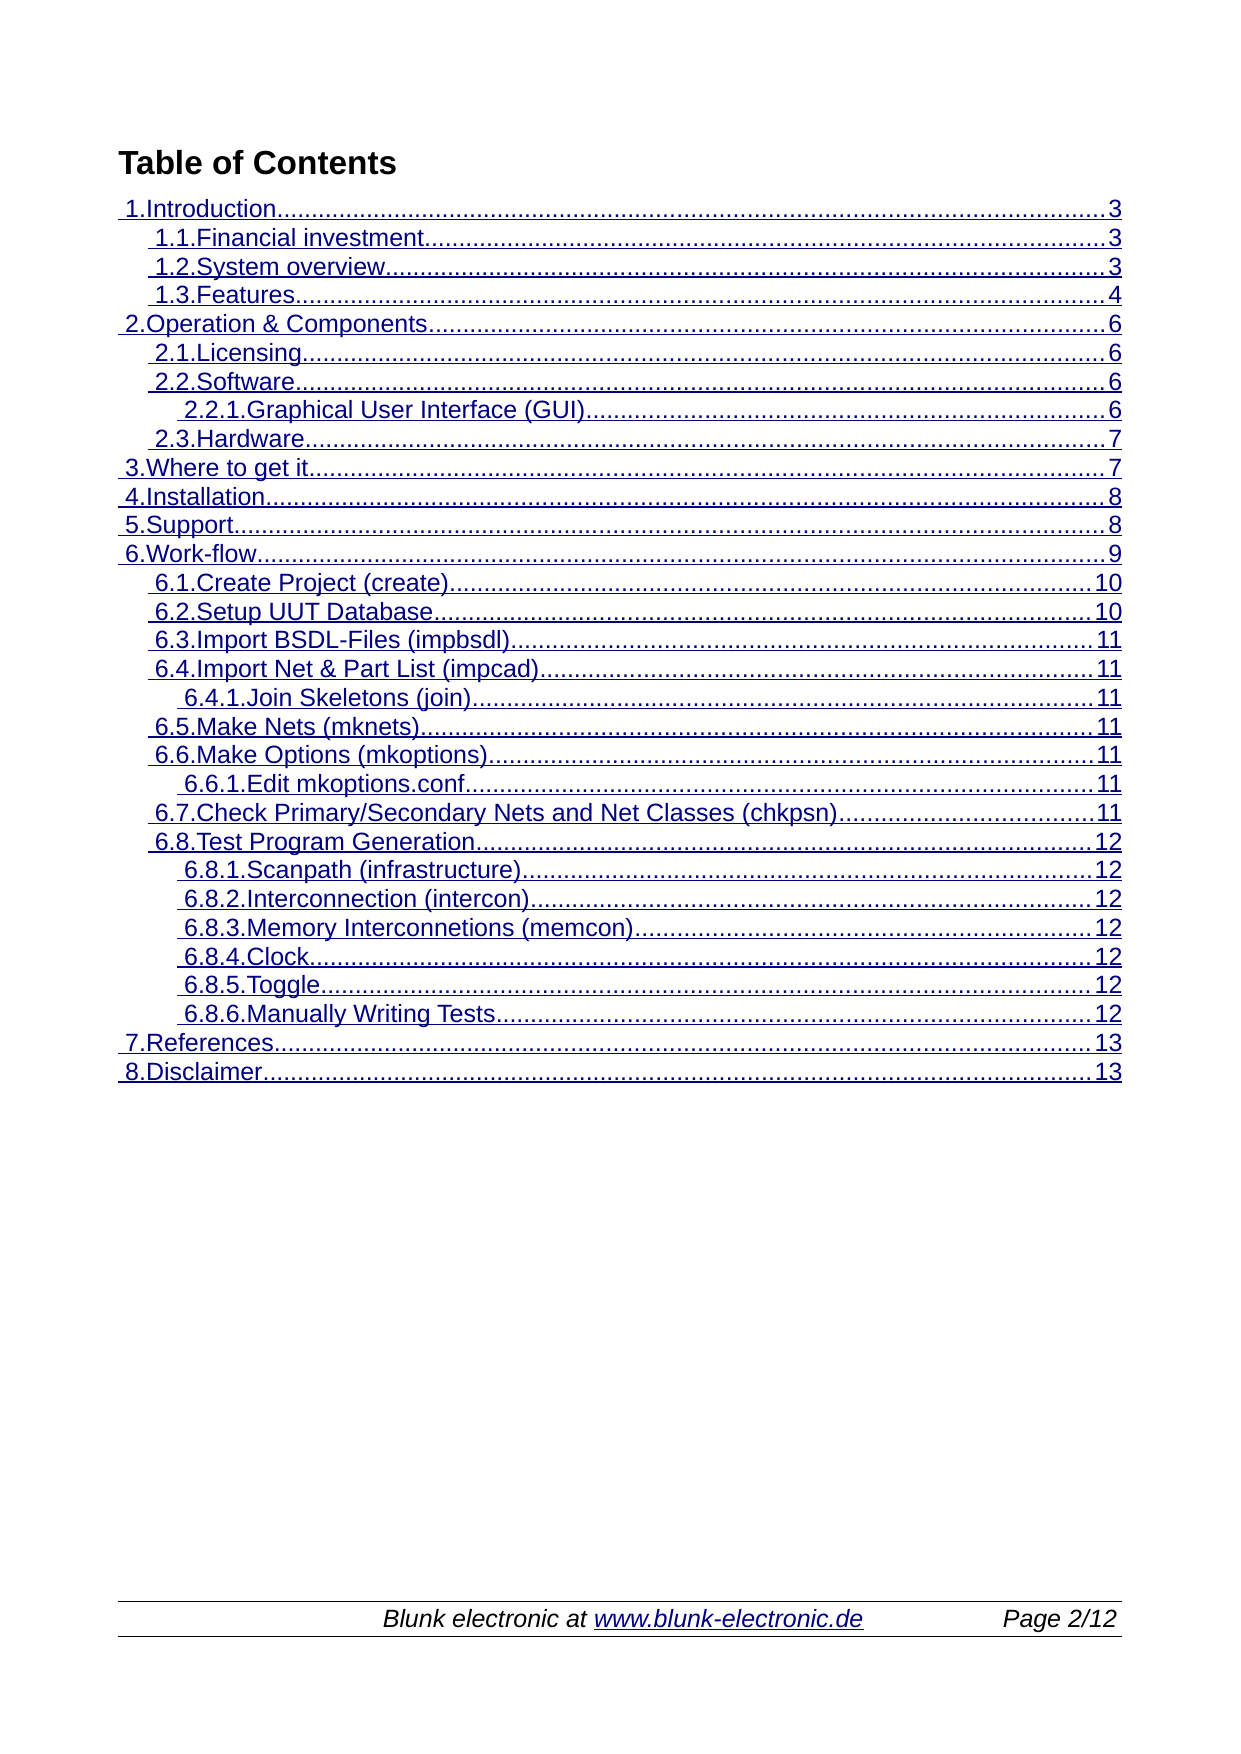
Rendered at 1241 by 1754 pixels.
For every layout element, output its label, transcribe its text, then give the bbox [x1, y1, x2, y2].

text 6.6.Make Options (mkoptions) 11 [148, 740, 1122, 765]
text 6.Work-flow 9 [118, 539, 1122, 564]
text 6.1.Create Project (create) 10 [148, 568, 1122, 593]
text 6.4.Import Net & Part List (impcad) 11 [148, 654, 1122, 679]
text 6.7.Check Primary/Secondary Nets and Net Classes (chkpsn) 11 [148, 798, 1122, 823]
text 2.2.Software 6 [148, 367, 1122, 391]
text 6.2.Setup UUT Database 10 [148, 597, 1122, 621]
text 6.3.Import BSDL-Files (impbsdl) 11 [148, 625, 1122, 650]
text 1.1.Financial investment 3 [148, 223, 1122, 248]
text 6.8.2.Interconnection (intercon) 12 [177, 884, 1122, 909]
text 1.3.Features 4 [148, 280, 1122, 305]
text 2.3.Hardware 7 [148, 424, 1122, 449]
text 6.8.5.Toggle 12 [177, 970, 1122, 995]
text 5.Support 8 [118, 510, 1122, 535]
text 1.Introduction 3 [118, 194, 1122, 219]
text 6.8.6.Manually Writing Tests 12 [177, 999, 1122, 1024]
text 6.8.4.Clock 12 [177, 942, 1122, 966]
text 6.8.Test Program Generation 12 [148, 827, 1122, 851]
text 6.4.1.Join Skeletons (join) 11 [177, 683, 1122, 708]
text 7.References 13 [118, 1028, 1122, 1053]
text 6.6.1.Edit mkoptions.conf 11 [177, 769, 1122, 794]
text 6.5.Make Nets (mknets) 11 [148, 712, 1122, 736]
text 2.Operation & Components 6 [118, 309, 1122, 334]
text 3.Where to get it 7 [118, 453, 1122, 478]
subtitle Table of Contents [118, 143, 1122, 182]
text 6.8.3.Memory Interconnetions (memcon) 12 [177, 913, 1122, 938]
text 2.1.Licensing 6 [148, 338, 1122, 363]
text 1.2.System overview 3 [148, 252, 1122, 276]
text 6.8.1.Scanpath (infrastructure) 12 [177, 855, 1122, 880]
text 4.Installation 8 [118, 482, 1122, 506]
text 8.Disclaimer 13 [118, 1057, 1122, 1081]
text 2.2.1.Graphical User Interface (GUI) 6 [177, 395, 1122, 420]
